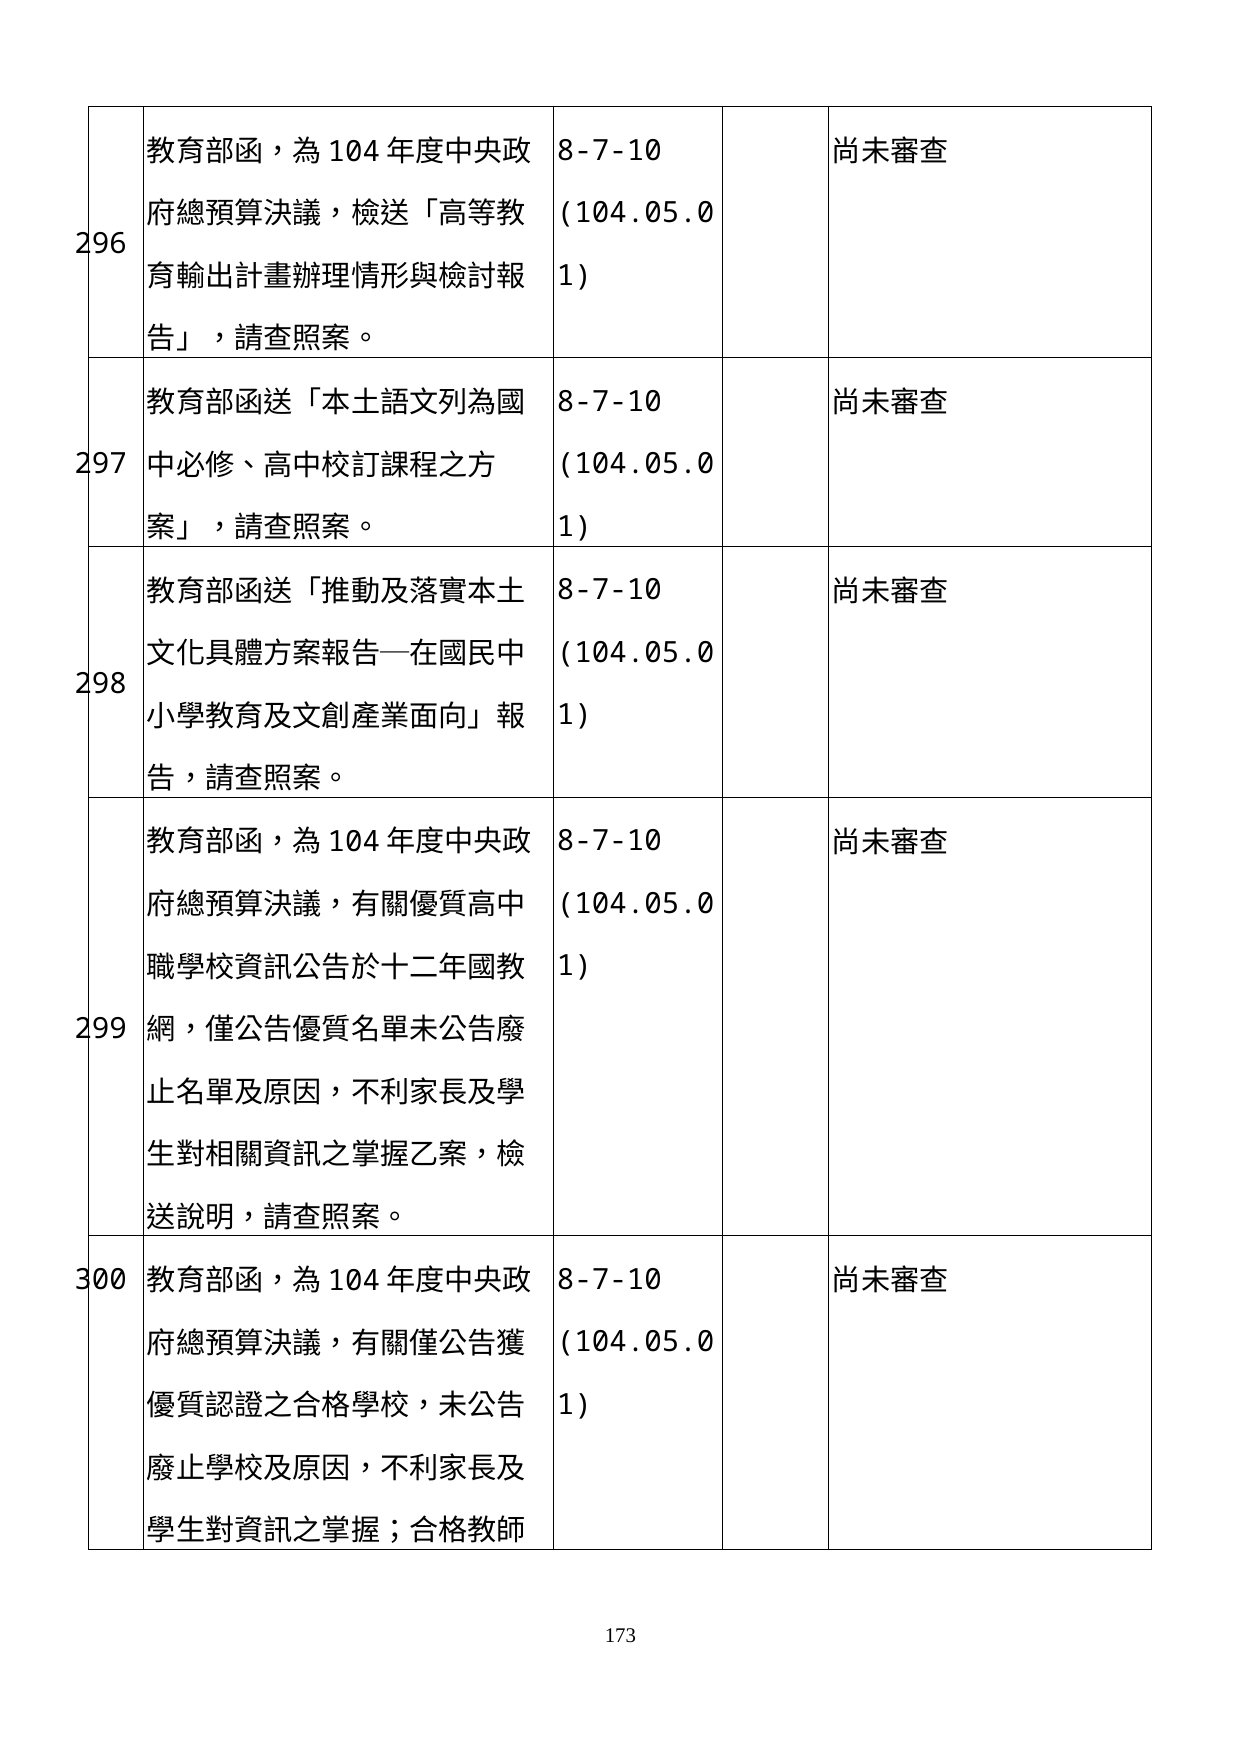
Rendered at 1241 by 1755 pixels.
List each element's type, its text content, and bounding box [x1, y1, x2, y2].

table_cell [89, 798, 143, 1235]
table_cell [89, 107, 143, 357]
table_cell 教育部函送「本土語文列為國中必修、高中校訂課程之方案」，請查照案。 [144, 358, 553, 546]
table_cell 8-7-10 (104.05.01) [554, 547, 722, 797]
table_cell 尚未審查 [829, 798, 1151, 1235]
table_cell 尚未審查 [829, 547, 1151, 797]
table_cell 教育部函送「推動及落實本土文化具體方案報告─在國民中小學教育及文創產業面向」報告，請查照案。 [144, 547, 553, 797]
table_cell [723, 1236, 828, 1549]
table_cell 教育部函，為104年度中央政府總預算決議，有關僅公告獲優質認證之合格學校，未公告廢止學校及原因，不利家長及學生對資訊之掌握；合格教師 [144, 1236, 553, 1549]
table_cell [89, 1236, 143, 1549]
table_cell [723, 798, 828, 1235]
table_cell 尚未審查 [829, 107, 1151, 357]
table_cell [89, 358, 143, 546]
table_cell 尚未審查 [829, 1236, 1151, 1549]
table_cell 教育部函，為104年度中央政府總預算決議，檢送「高等教育輸出計畫辦理情形與檢討報告」，請查照案。 [144, 107, 553, 357]
table_cell 8-7-10 (104.05.01) [554, 1236, 722, 1549]
table_cell 8-7-10 (104.05.01) [554, 358, 722, 546]
table_cell 尚未審查 [829, 358, 1151, 546]
table_cell [723, 358, 828, 546]
table_cell 教育部函，為104年度中央政府總預算決議，有關優質高中職學校資訊公告於十二年國教網，僅公告優質名單未公告廢止名單及原因，不利家長及學生對相關資訊之掌握乙案，檢送說明，請查照案。 [144, 798, 553, 1235]
table_cell [89, 547, 143, 797]
table_cell 8-7-10 (104.05.01) [554, 107, 722, 357]
table_cell [723, 547, 828, 797]
table_cell 8-7-10 (104.05.01) [554, 798, 722, 1235]
table_cell [723, 107, 828, 357]
